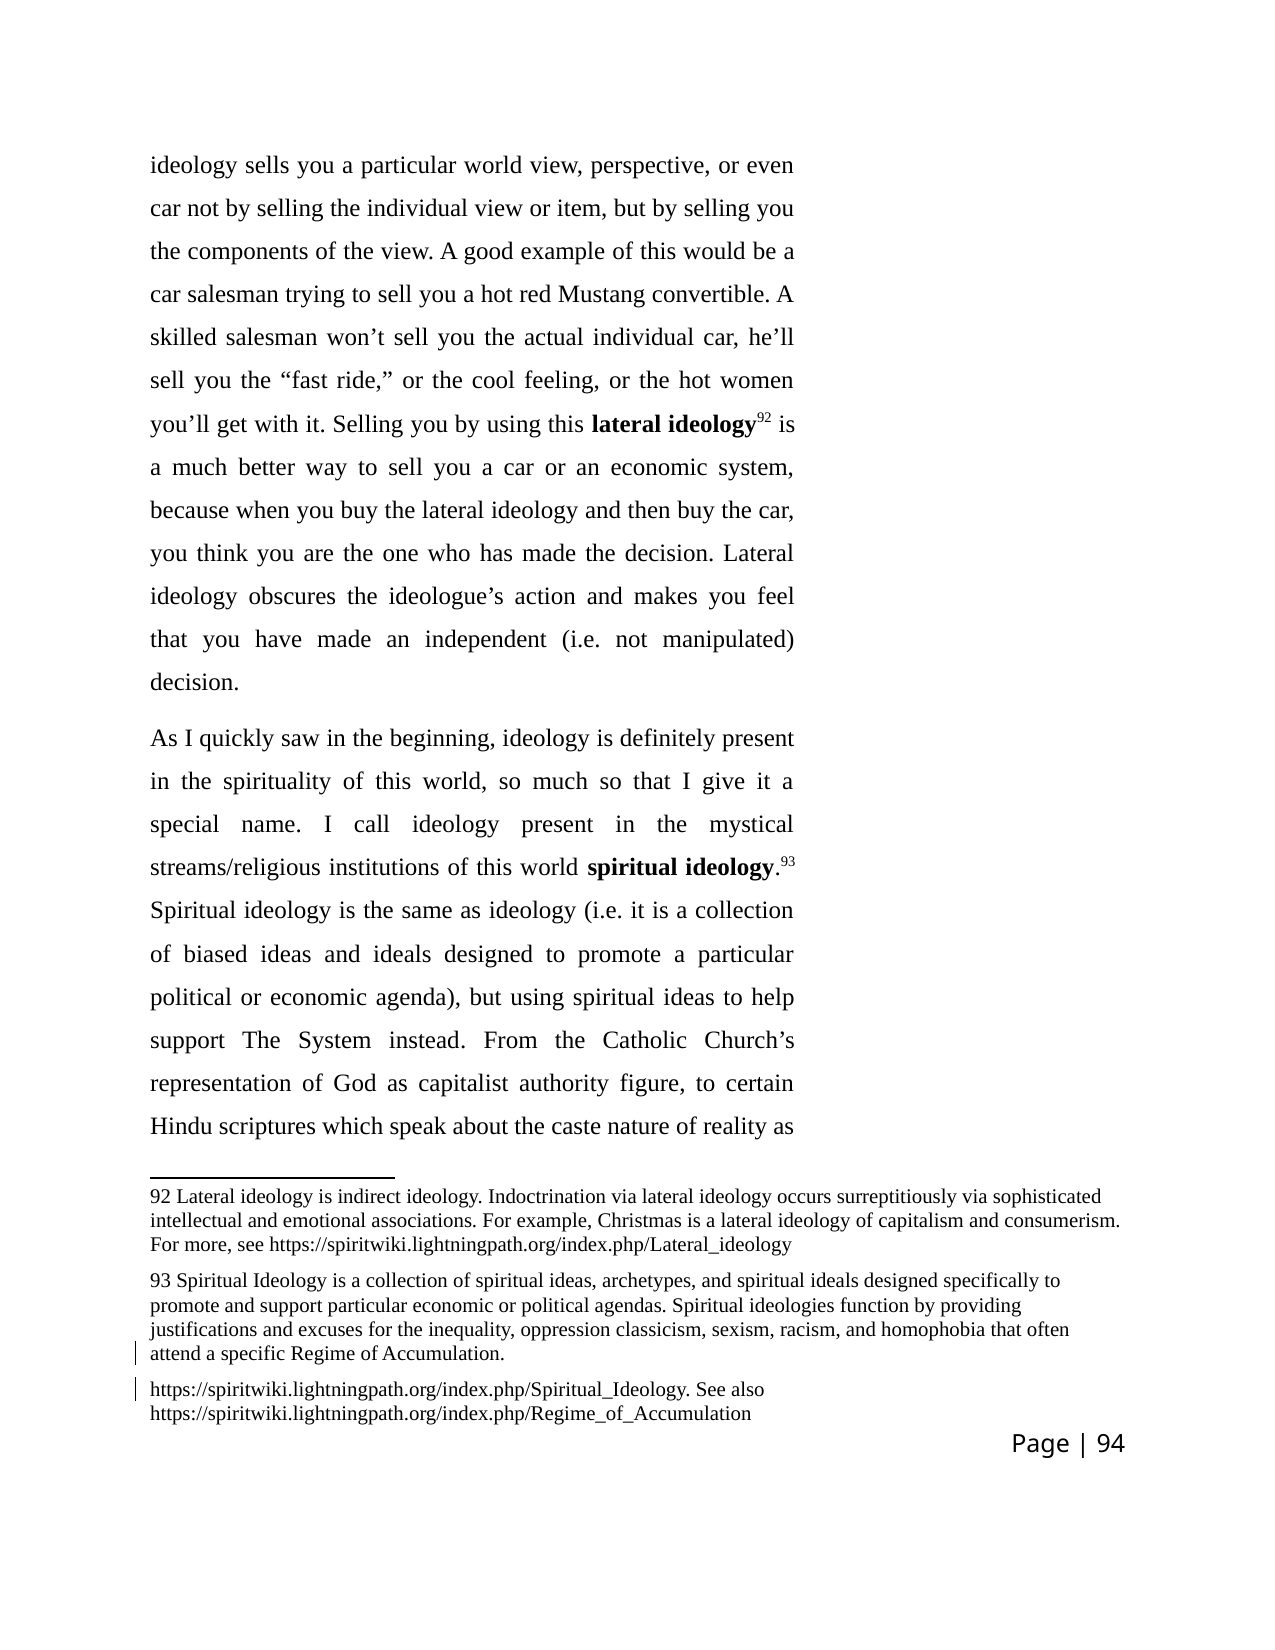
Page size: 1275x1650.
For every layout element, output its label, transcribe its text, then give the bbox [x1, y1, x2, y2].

text Spiritual Ideology is a collection of spiritual ideas, archetypes, and spiritual ideals designed specifically to promote and support particular economic or political agendas. Spiritual ideologies function by providing justifications and excuses for the inequality, oppression classicism, sexism, racism, and homophobia that often attend a specific Regime of Accumulation. https://spiritwiki.lightningpath.org/index.php/Spiritual_Ideology. See also https://spiritwiki.lightningpath.org/index.php/Regime_of_Accumulation [150, 1268, 1125, 1425]
text ideology sells you a particular world view, perspective, or even car not by selling the individual view or item, but by selling you the components of the view. A good example of this would be a car salesman trying to sell you a hot red Mustang convertible. A skilled salesman won’t sell you the actual individual car, he’ll sell you the “fast ride,” or the cool feeling, or the hot women you’ll get with it. Selling you by using this lateral ideology is a much better way to sell you a car or an economic system, because when you buy the lateral ideology and then buy the car, you think you are the one who has made the decision. Lateral ideology obscures the ideologue’s action and makes you feel that you have made an independent (i.e. not manipulated) decision. [150, 150, 795, 696]
text Lateral ideology is indirect ideology. Indoctrination via lateral ideology occurs surreptitiously via sophisticated intellectual and emotional associations. For example, Christmas is a lateral ideology of capitalism and consumerism. For more, see https://spiritwiki.lightningpath.org/index.php/Lateral_ideology [150, 1184, 1125, 1256]
text As I quickly saw in the beginning, ideology is definitely present in the spirituality of this world, so much so that I give it a special name. I call ideology present in the mystical streams/religious institutions of this world spiritual ideology. Spiritual ideology is the same as ideology (i.e. it is a collection of biased ideas and ideals designed to promote a particular political or economic agenda), but using spiritual ideas to help support The System instead. From the Catholic Church’s representation of God as capitalist authority figure, to certain Hindu scriptures which speak about the caste nature of reality as [150, 723, 795, 1140]
